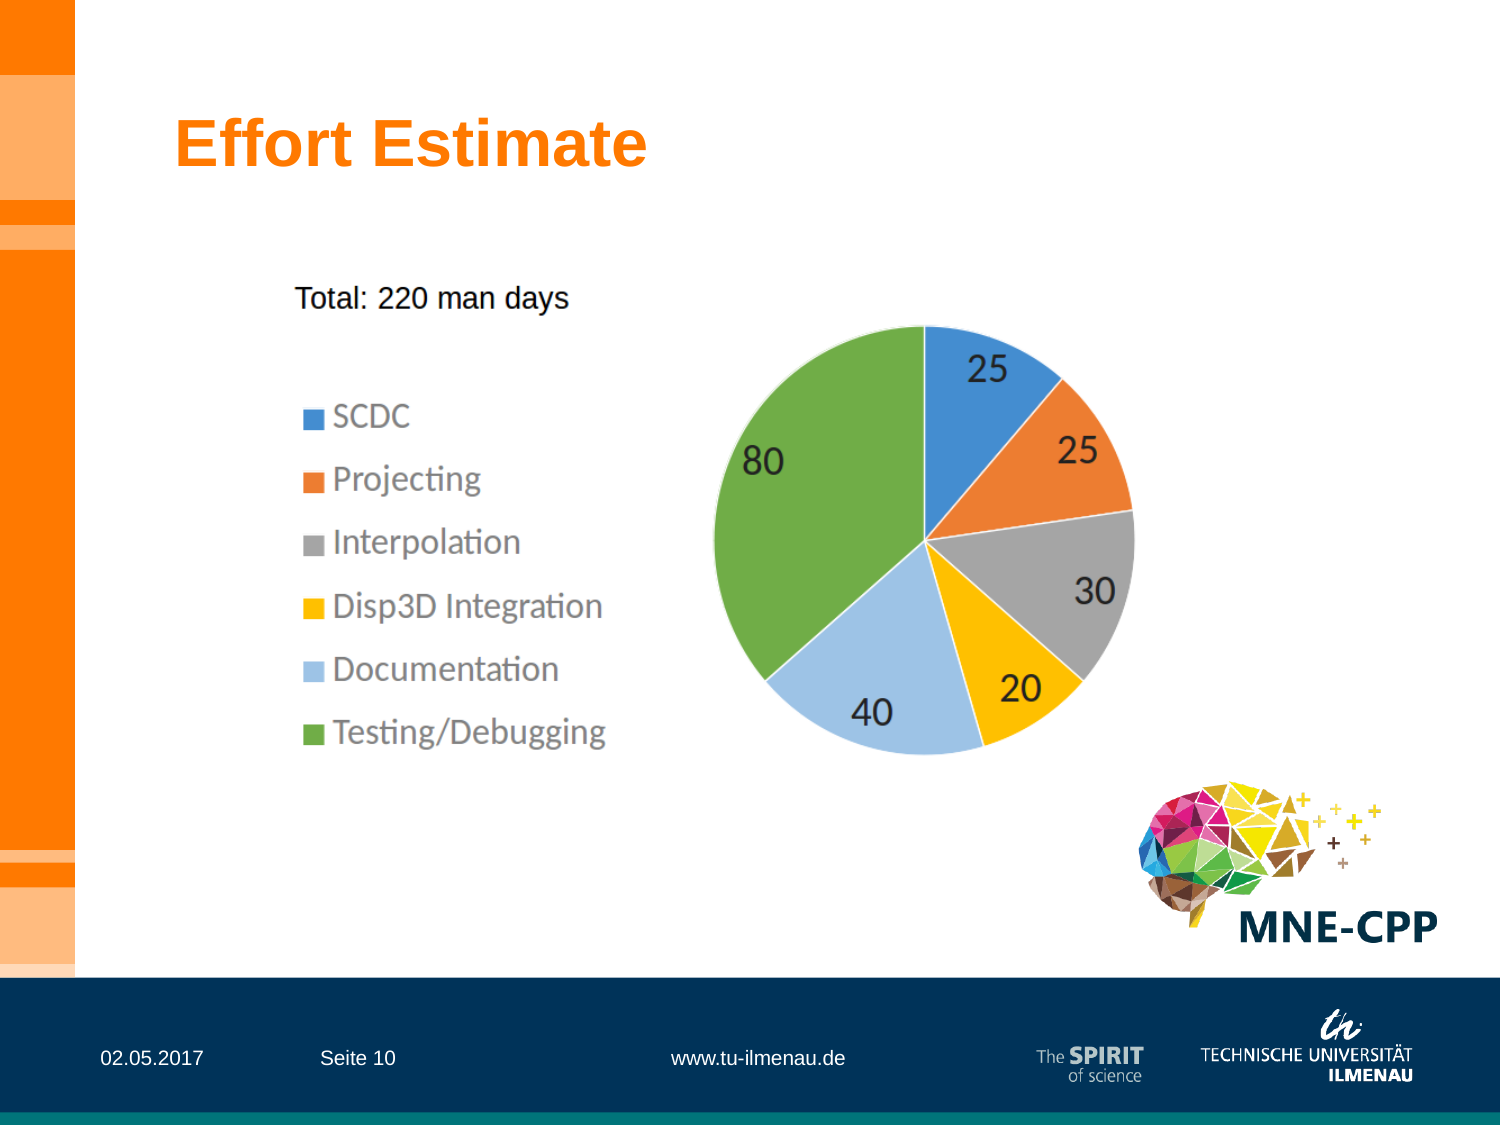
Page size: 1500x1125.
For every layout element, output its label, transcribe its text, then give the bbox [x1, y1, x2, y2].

slide_number 02.05.2017 [100, 1037, 276, 1088]
slide_number Seite <Foliennummer> [289, 1037, 427, 1088]
footer www.tu-ilmenau.de [644, 1037, 858, 1088]
text_box Effort Estimate [174, 99, 1413, 188]
picture [236, 200, 1500, 969]
picture [1033, 1040, 1147, 1085]
picture [1200, 1009, 1413, 1082]
